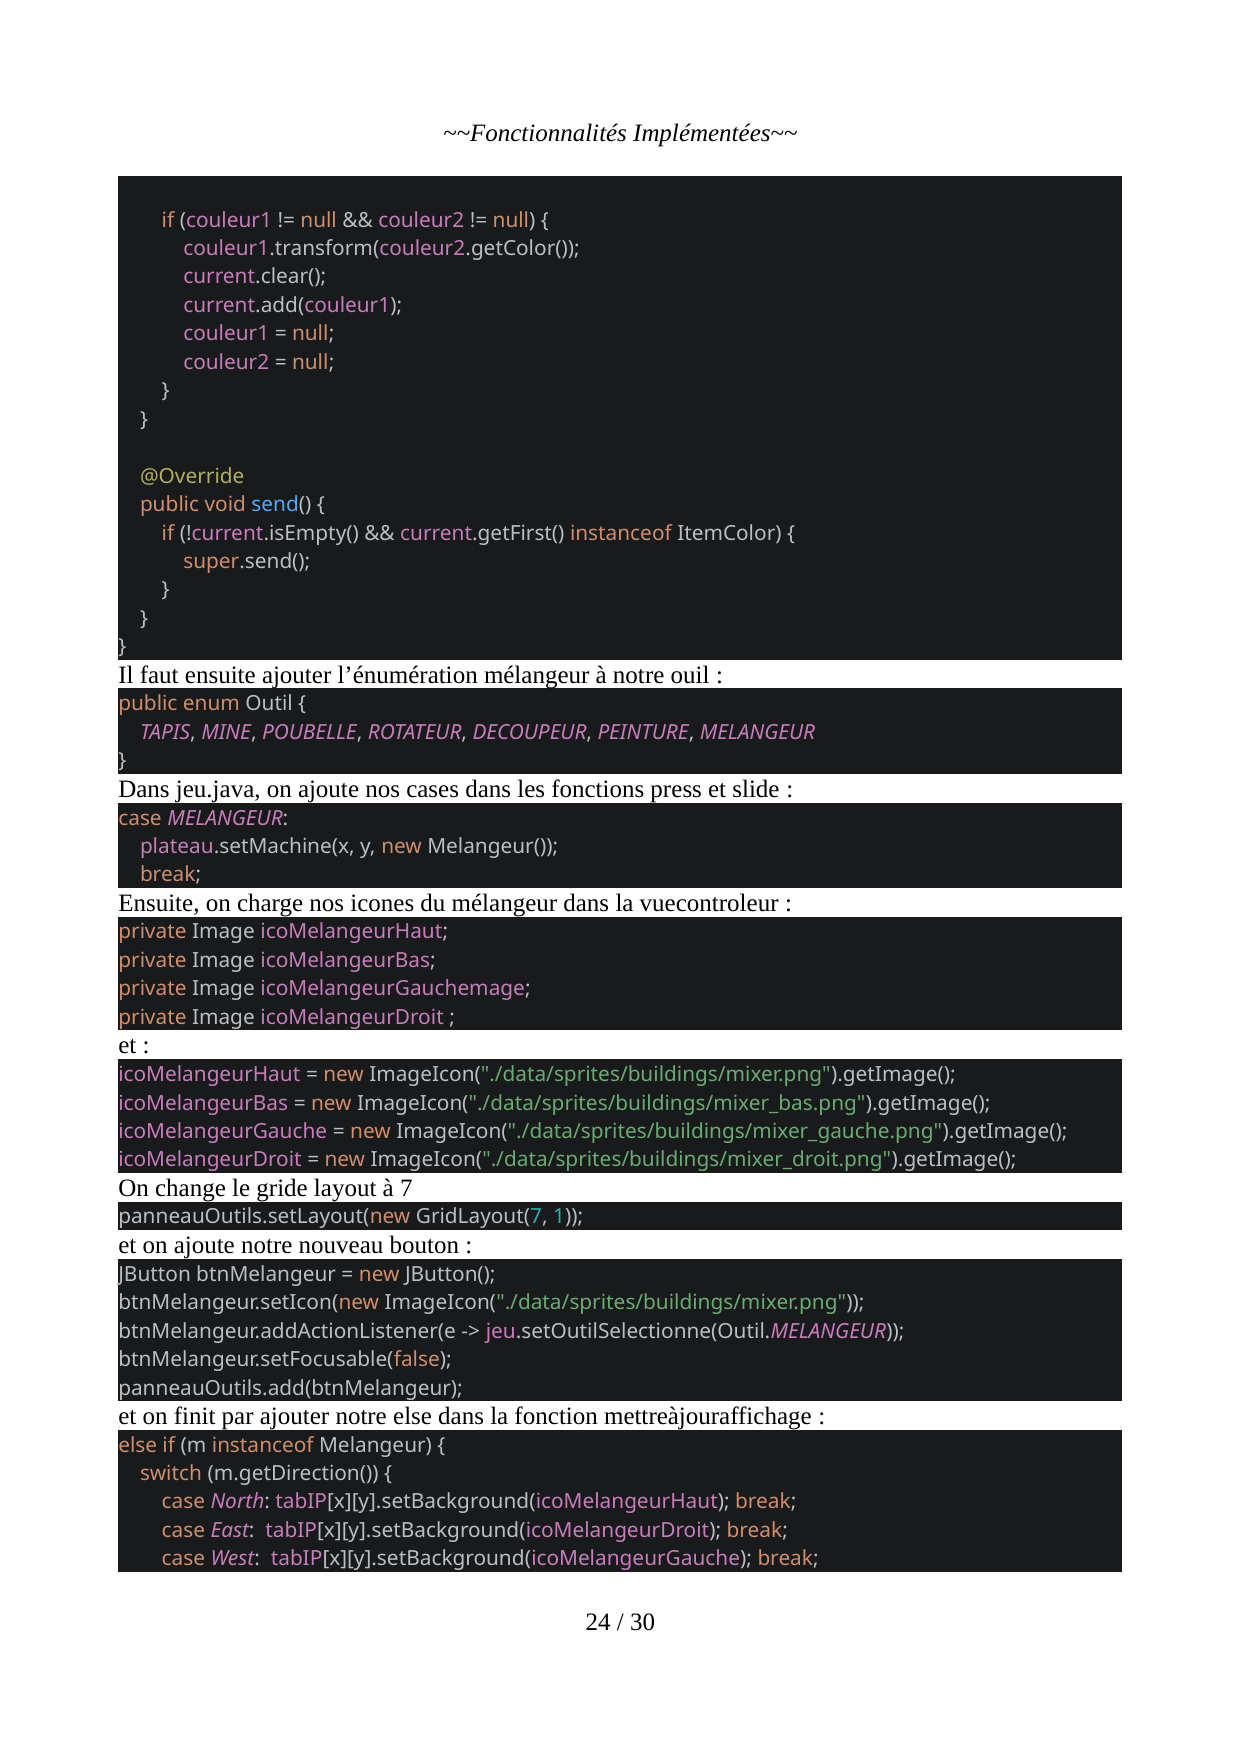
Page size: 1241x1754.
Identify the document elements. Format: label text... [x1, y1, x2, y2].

text private Image icoMelangeurHaut; private Image icoMelangeurBas; private Image icoMelangeurGauchemage; private Image icoMelangeurDroit ; [118, 917, 1122, 1030]
text icoMelangeurHaut = new ImageIcon("./data/sprites/buildings/mixer.png").getImage(); icoMelangeurBas = new ImageIcon("./data/sprites/buildings/mixer_bas.png").getImage(); icoMelangeurGauche = new ImageIcon("./data/sprites/buildings/mixer_gauche.png").getImage(); icoMelangeurDroit = new ImageIcon("./data/sprites/buildings/mixer_droit.png").getImage(); [118, 1059, 1122, 1173]
text Ensuite, on charge nos icones du mélangeur dans la vuecontroleur : [118, 888, 1122, 917]
text case MELANGEUR: plateau.setMachine(x, y, new Melangeur()); break; [118, 803, 1122, 888]
text if (couleur1 != null && couleur2 != null) { couleur1.transform(couleur2.getColor()); current.clear(); current.add(couleur1); couleur1 = null; couleur2 = null; } } @Override public void send() { if (!current.isEmpty() && current.getFirst() instanceof ItemColor) { super.send(); } } } [118, 176, 1122, 660]
text Il faut ensuite ajouter l’énumération mélangeur à notre ouil : [118, 660, 1122, 688]
text et : [118, 1030, 1122, 1059]
text et on ajoute notre nouveau bouton : [118, 1230, 1122, 1259]
text else if (m instanceof Melangeur) { switch (m.getDirection()) { case North: tabIP[x][y].setBackground(icoMelangeurHaut); break; case East: tabIP[x][y].setBackground(icoMelangeurDroit); break; case West: tabIP[x][y].setBackground(icoMelangeurGauche); break; [118, 1430, 1122, 1572]
text JButton btnMelangeur = new JButton(); btnMelangeur.setIcon(new ImageIcon("./data/sprites/buildings/mixer.png")); btnMelangeur.addActionListener(e -> jeu.setOutilSelectionne(Outil.MELANGEUR)); btnMelangeur.setFocusable(false); panneauOutils.add(btnMelangeur); [118, 1259, 1122, 1401]
text public enum Outil { TAPIS, MINE, POUBELLE, ROTATEUR, DECOUPEUR, PEINTURE, MELANGEUR } [118, 688, 1122, 774]
text On change le gride layout à 7 [118, 1173, 1122, 1202]
text panneauOutils.setLayout(new GridLayout(7, 1)); [118, 1202, 1122, 1230]
text Dans jeu.java, on ajoute nos cases dans les fonctions press et slide : [118, 774, 1122, 803]
text et on finit par ajouter notre else dans la fonction mettreàjouraffichage : [118, 1401, 1122, 1430]
